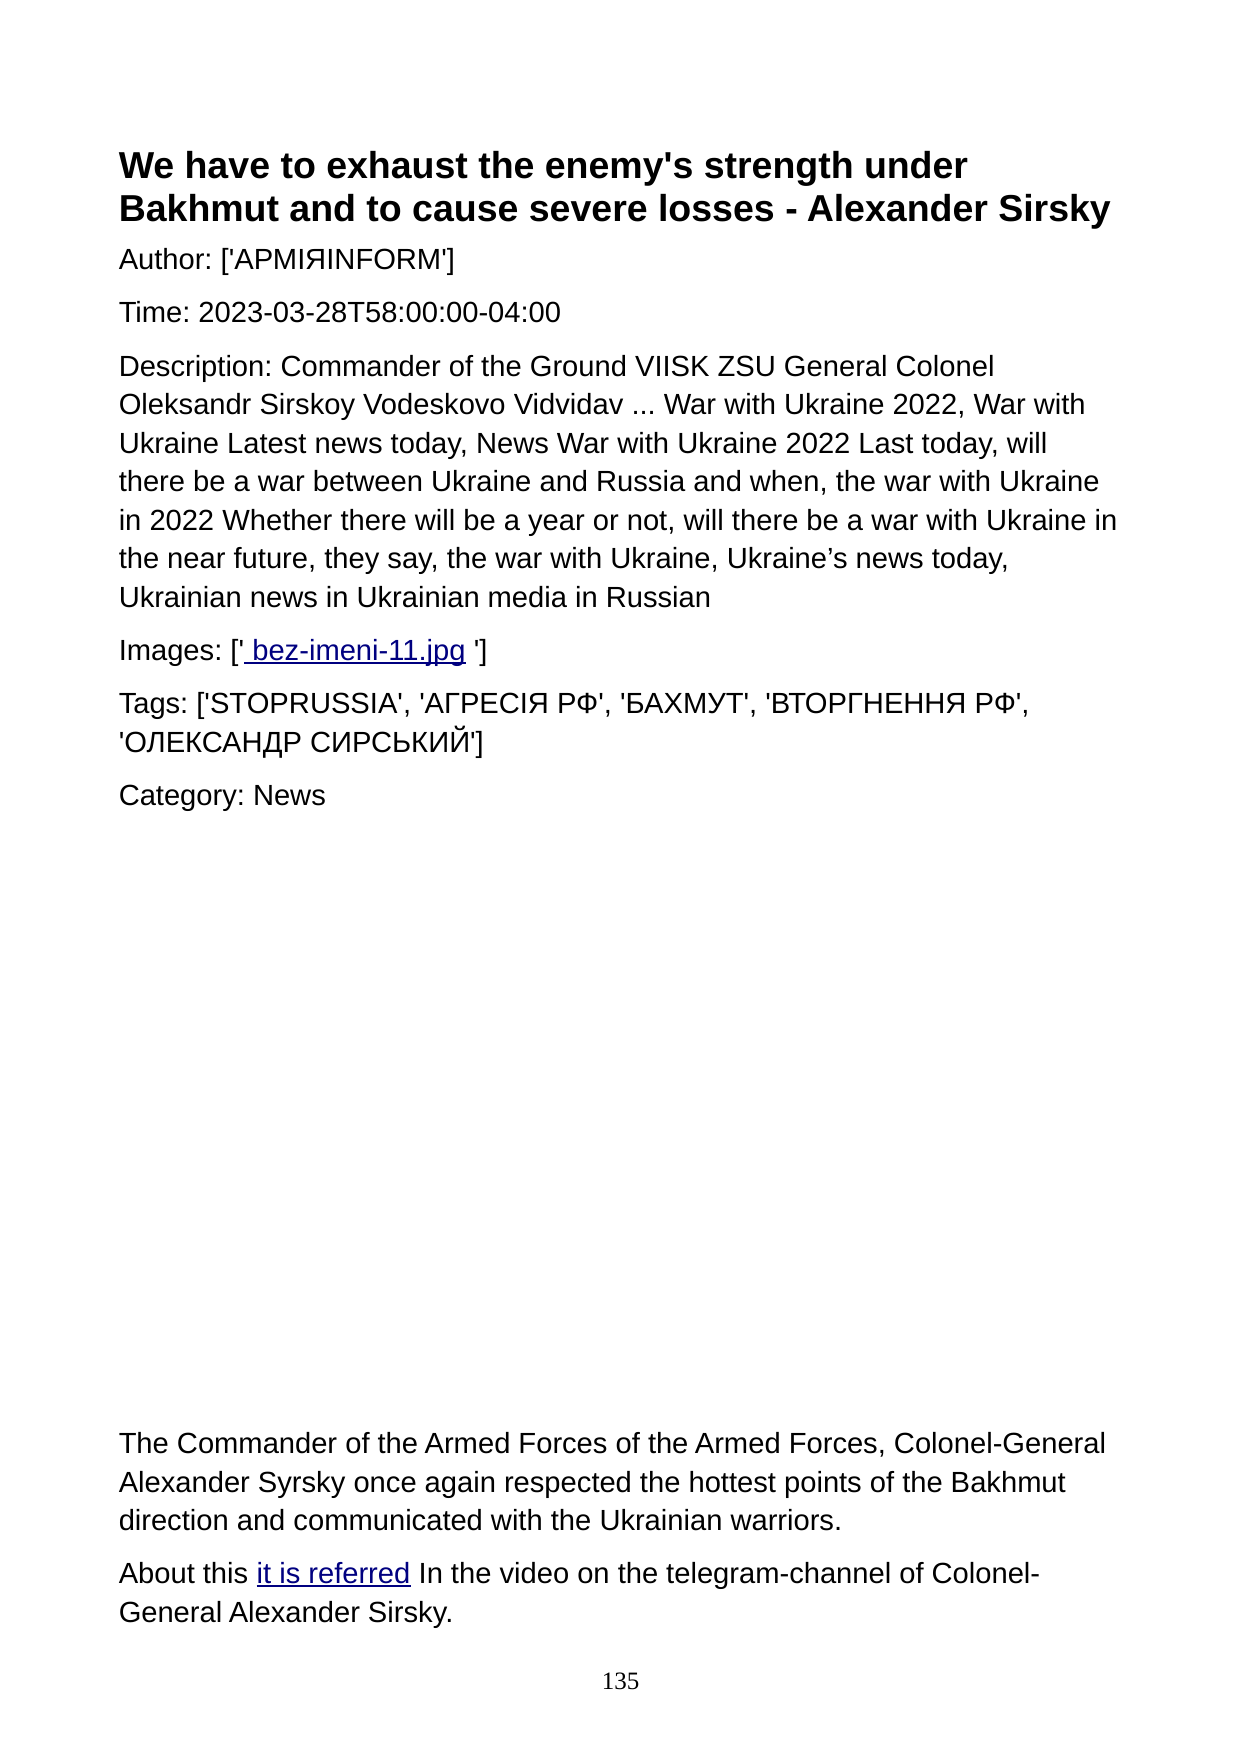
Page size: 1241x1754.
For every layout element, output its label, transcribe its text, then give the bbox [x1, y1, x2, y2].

text Description: Commander of the Ground VIISK ZSU General Colonel Oleksandr Sirskoy Vodeskovo Vidvіdav ... War with Ukraine 2022, War with Ukraine Latest news today, News War with Ukraine 2022 Last today, will there be a war between Ukraine and Russia and when, the war with Ukraine in 2022 Whether there will be a year or not, will there be a war with Ukraine in the near future, they say, the war with Ukraine, Ukraine’s news today, Ukrainian news in Ukrainian media in Russian [118, 348, 1122, 613]
text The Commander of the Armed Forces of the Armed Forces, Colonel-General Alexander Syrsky once again respected the hottest points of the Bakhmut direction and communicated with the Ukrainian warriors. [118, 831, 1122, 1537]
subtitle We have to exhaust the enemy's strength under Bakhmut and to cause severe losses - Alexander Sirsky [118, 143, 1122, 230]
text About this it is referred In the video on the telegram-channel of Colonel-General Alexander Sirsky. [118, 1556, 1122, 1628]
text Tags: ['STOPRUSSIA', 'АГРЕСІЯ РФ', 'БАХМУТ', 'ВТОРГНЕННЯ РФ', 'ОЛЕКСАНДР СИРСЬКИЙ'] [118, 686, 1122, 758]
text Category: News [118, 778, 1122, 811]
text Images: [' bez-imeni-11.jpg '] [118, 633, 1122, 666]
text Time: 2023-03-28T58:00:00-04:00 [118, 295, 1122, 329]
text Author: ['АРМІЯINFORM'] [118, 242, 1122, 276]
